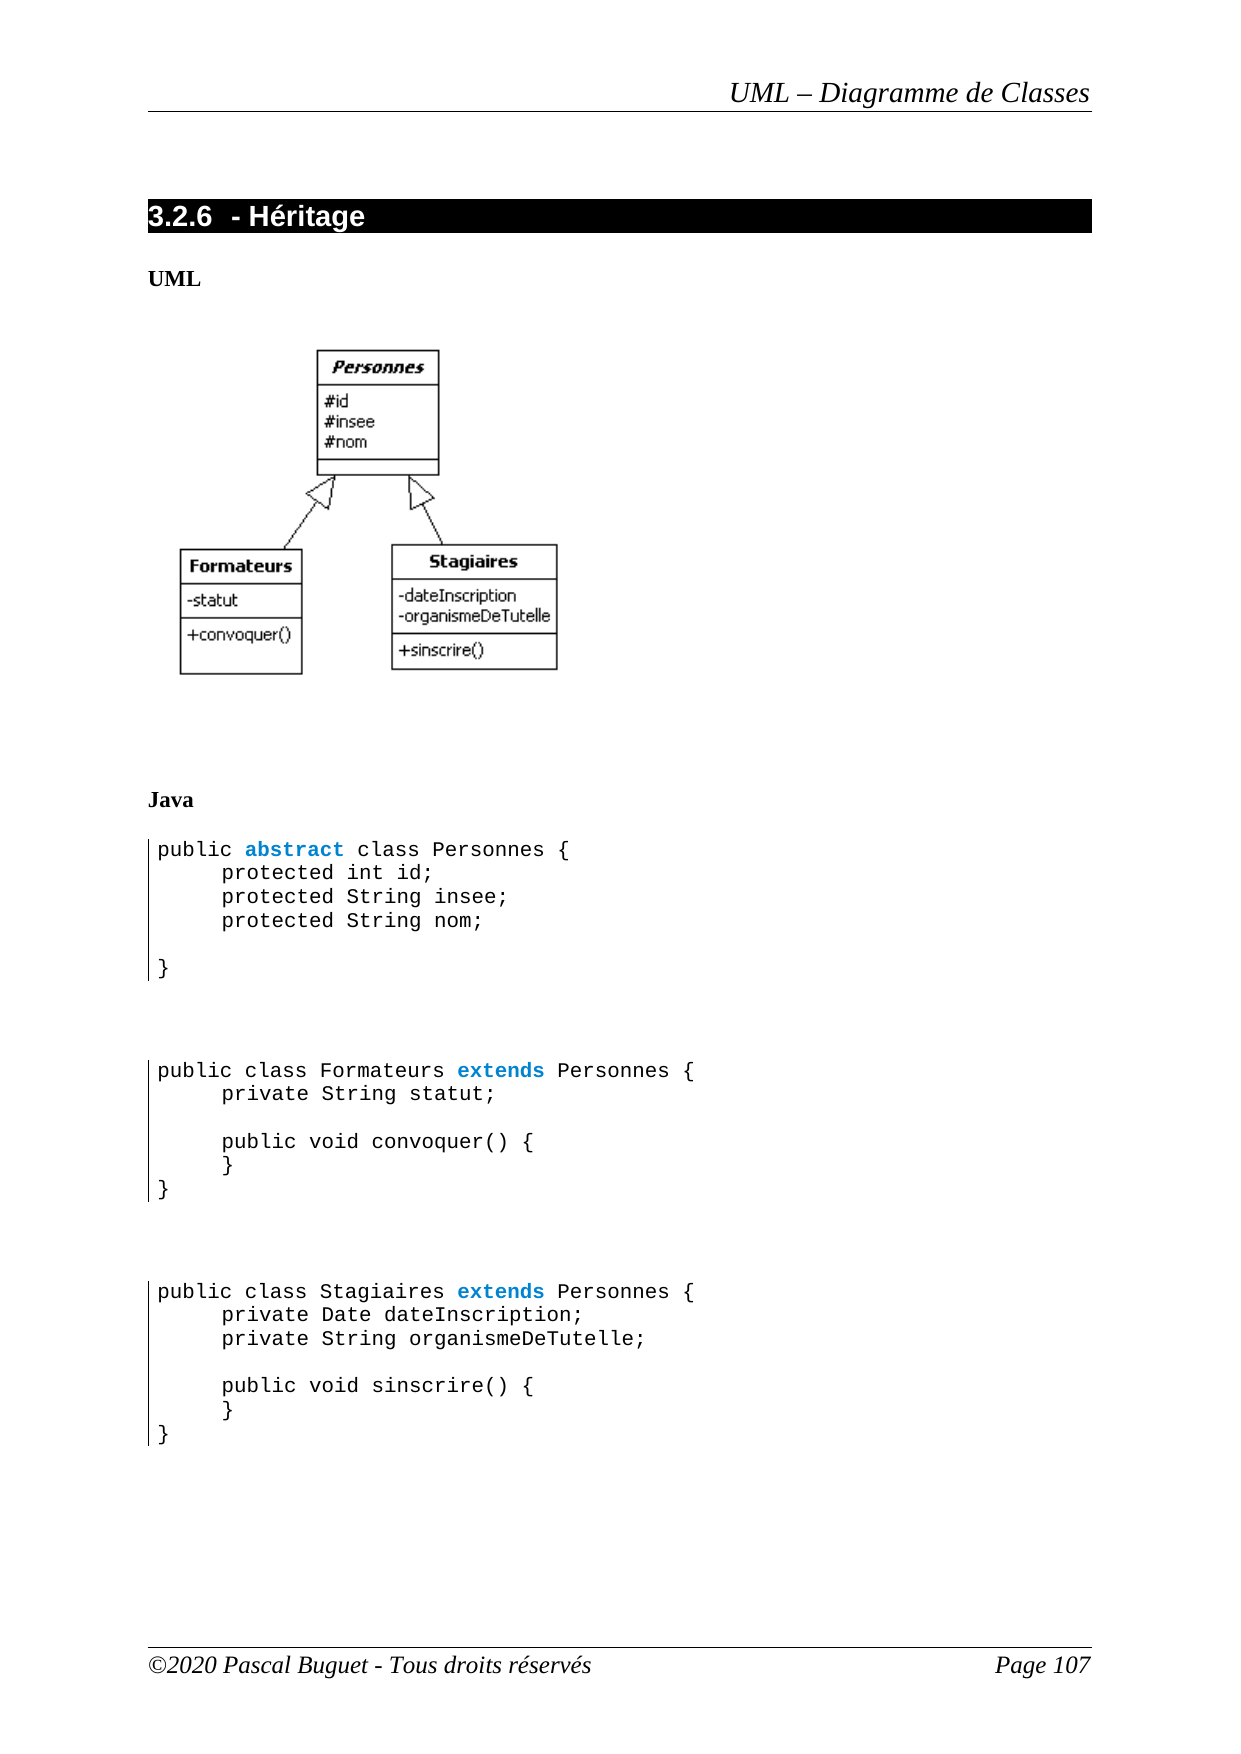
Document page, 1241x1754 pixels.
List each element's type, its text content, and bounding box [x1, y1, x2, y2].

subtitle - Héritage [148, 199, 1092, 233]
text public void convoquer() { [149, 1131, 1092, 1154]
text UML [148, 265, 1092, 292]
text private String statut; [149, 1083, 1092, 1107]
text private String organismeDeTutelle; [149, 1328, 1092, 1352]
text } [149, 1154, 1092, 1178]
picture [149, 319, 589, 706]
text } [149, 1422, 1092, 1446]
text protected int id; [149, 862, 1092, 886]
text private Date dateInscription; [149, 1304, 1092, 1328]
text Java [148, 786, 1092, 812]
text protected String nom; [149, 910, 1092, 933]
text public void sinscrire() { [149, 1375, 1092, 1399]
text public abstract class Personnes { [149, 839, 1092, 862]
text public class Formateurs extends Personnes { [149, 1060, 1092, 1083]
text public class Stagiaires extends Personnes { [149, 1281, 1092, 1304]
text } [149, 1178, 1092, 1202]
text } [149, 1399, 1092, 1422]
text } [149, 957, 1092, 981]
text protected String insee; [149, 886, 1092, 910]
